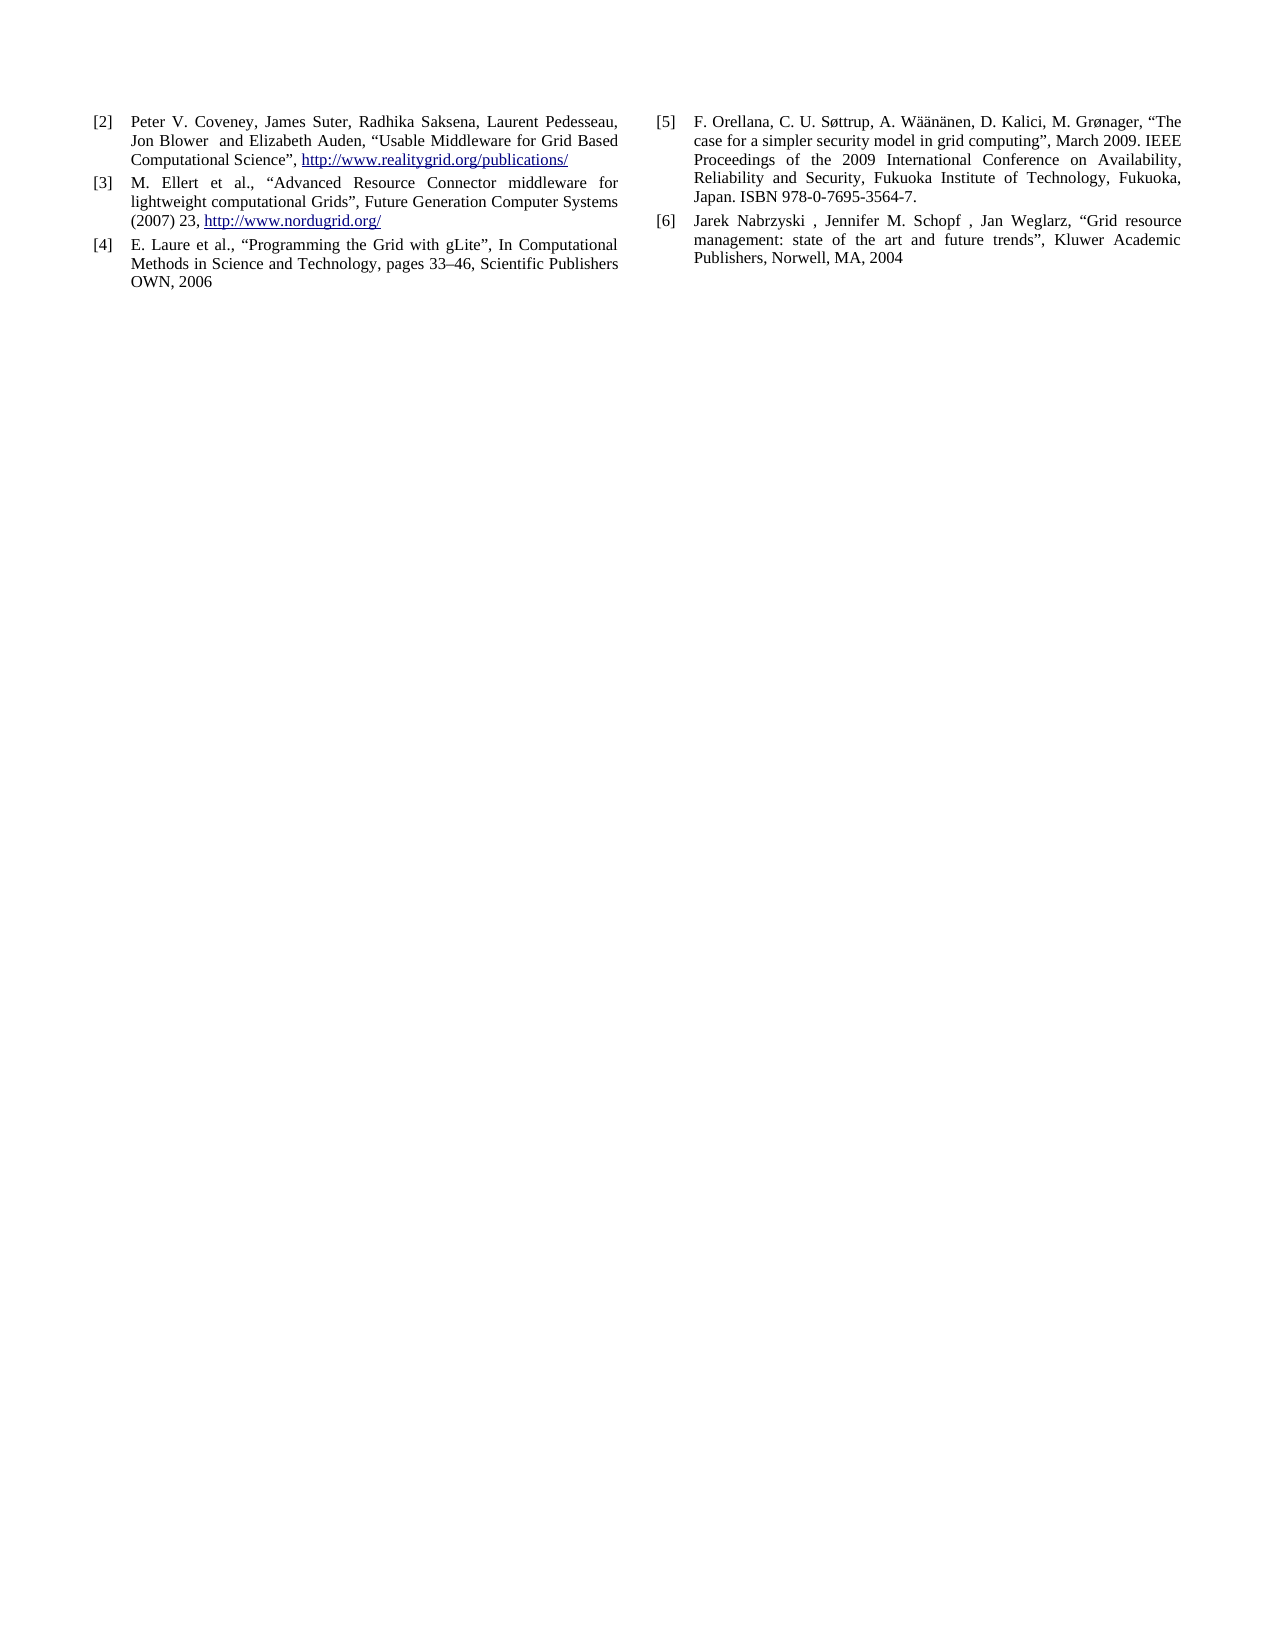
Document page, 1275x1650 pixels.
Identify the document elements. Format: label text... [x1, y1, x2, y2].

list F. Orellana, C. U. Søttrup, A. Wäänänen, D. Kalici, M. Grønager, “The case for a simpler security model in grid computing”, March 2009. IEEE Proceedings of the 2009 International Conference on Availability, Reliability and Security, Fukuoka Institute of Technology, Fukuoka, Japan. ISBN 978-0-7695-3564-7. [656, 112, 1182, 206]
list Peter V. Coveney, James Suter, Radhika Saksena, Laurent Pedesseau, Jon Blower and Elizabeth Auden, “Usable Middleware for Grid Based Computational Science”, http://www.realitygrid.org/publications/ [93, 112, 619, 169]
list E. Laure et al., “Programming the Grid with gLite”, In Computational Methods in Science and Technology, pages 33–46, Scientific Publishers OWN, 2006 [93, 235, 619, 292]
list M. Ellert et al., “Advanced Resource Connector middleware for lightweight computational Grids”, Future Generation Computer Systems (2007) 23, http://www.nordugrid.org/ [93, 174, 619, 230]
list Jarek Nabrzyski , Jennifer M. Schopf , Jan Weglarz, “Grid resource management: state of the art and future trends”, Kluwer Academic Publishers, Norwell, MA, 2004 [656, 211, 1182, 268]
